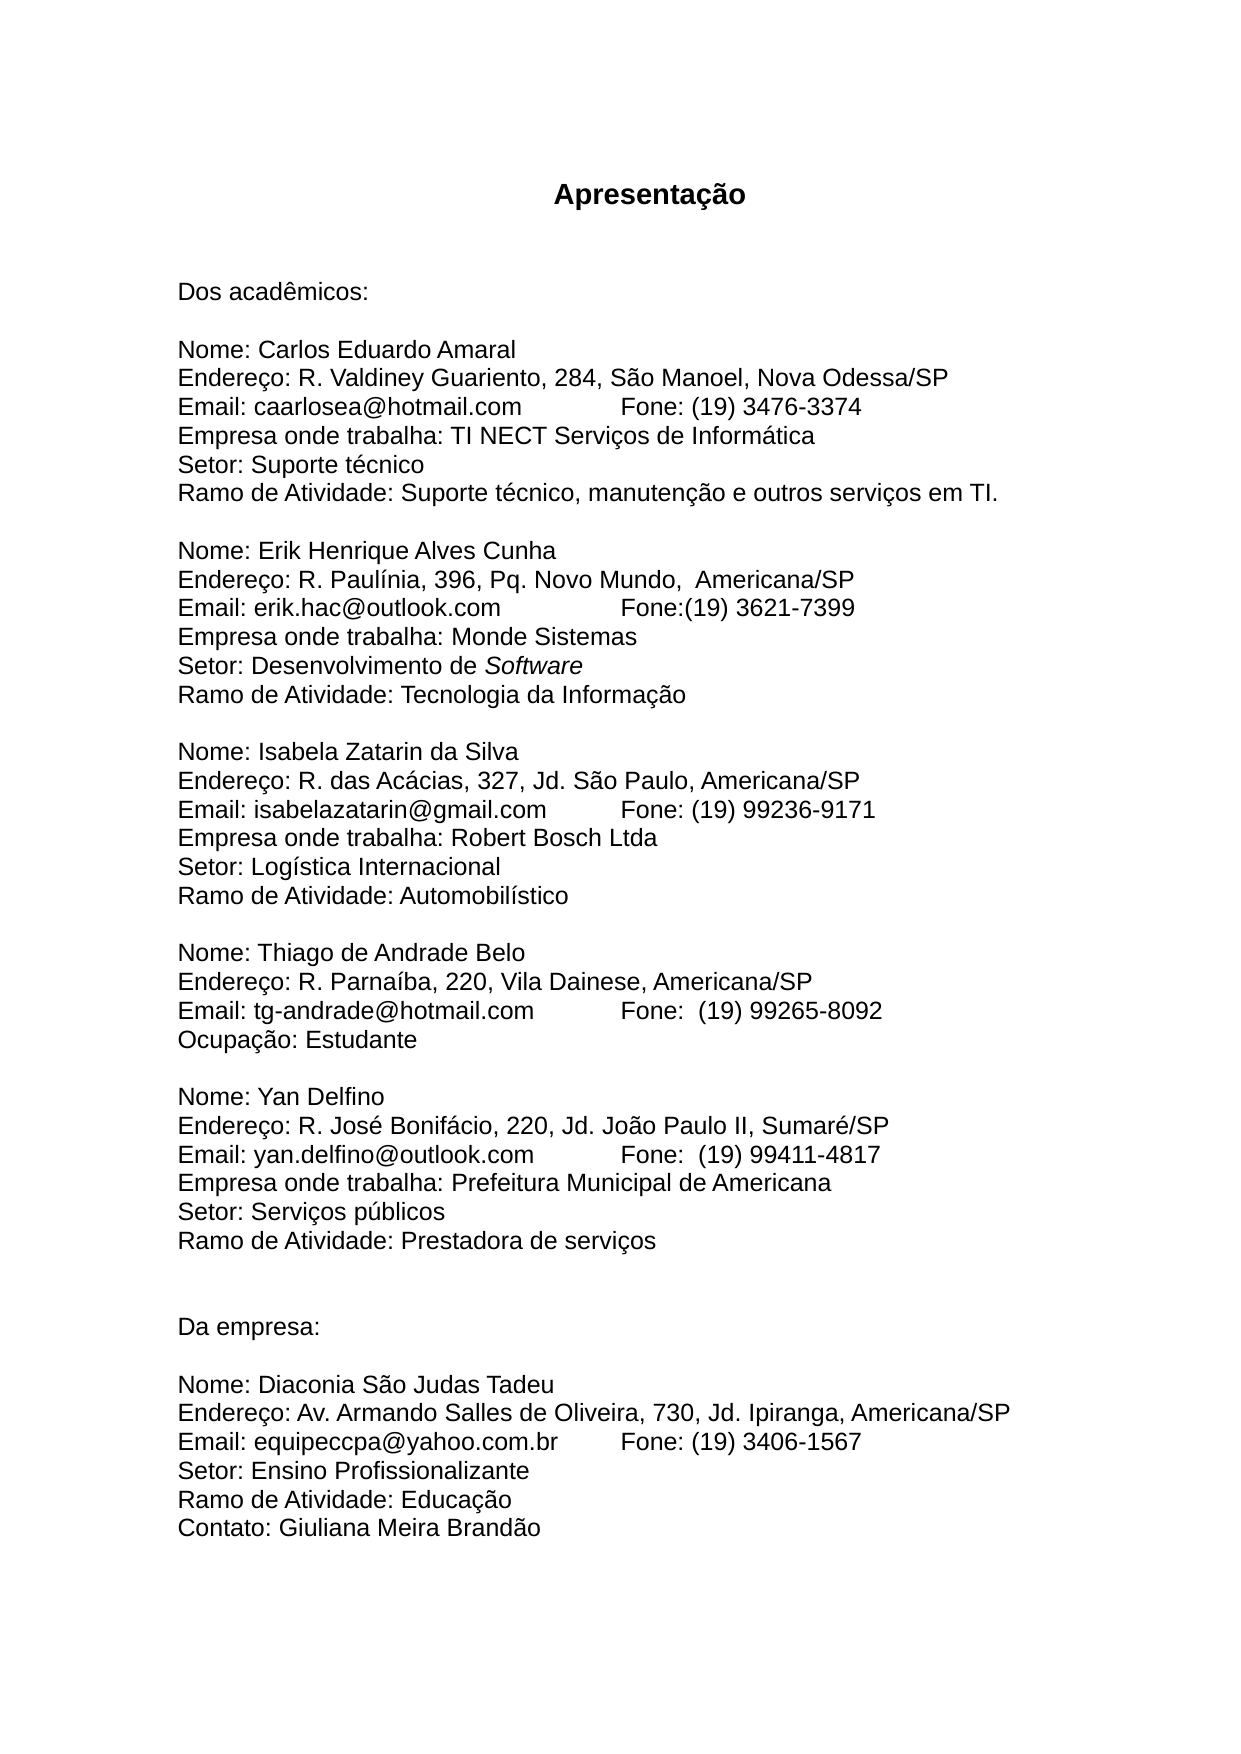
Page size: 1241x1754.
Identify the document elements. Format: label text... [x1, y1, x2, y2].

text Email: erik.hac@outlook.com Fone:(19) 3621-7399 [177, 593, 1122, 622]
text Ocupação: Estudante [177, 1024, 1122, 1053]
text Endereço: R. Valdiney Guariento, 284, São Manoel, Nova Odessa/SP [177, 363, 1122, 392]
text Contato: Giuliana Meira Brandão [177, 1513, 1122, 1542]
text Ramo de Atividade: Prestadora de serviços [177, 1226, 1122, 1254]
text Setor: Logística Internacional [177, 852, 1122, 881]
text Ramo de Atividade: Tecnologia da Informação [177, 679, 1122, 708]
text Ramo de Atividade: Automobilístico [177, 881, 1122, 909]
text Dos acadêmicos: [177, 277, 1122, 306]
text Empresa onde trabalha: Robert Bosch Ltda [177, 823, 1122, 852]
text Endereço: R. José Bonifácio, 220, Jd. João Paulo II, Sumaré/SP [177, 1111, 1122, 1139]
text Nome: Carlos Eduardo Amaral [177, 334, 1122, 363]
text Empresa onde trabalha: Prefeitura Municipal de Americana [177, 1168, 1122, 1197]
text Email: yan.delfino@outlook.com Fone: (19) 99411-4817 [177, 1139, 1122, 1168]
text Empresa onde trabalha: TI NECT Serviços de Informática [177, 421, 1122, 449]
text Endereço: R. Paulínia, 396, Pq. Novo Mundo, Americana/SP [177, 564, 1122, 593]
text Empresa onde trabalha: Monde Sistemas [177, 622, 1122, 651]
text Nome: Erik Henrique Alves Cunha [177, 536, 1122, 564]
text Setor: Ensino Profissionalizante [177, 1456, 1122, 1484]
text Endereço: R. Parnaíba, 220, Vila Dainese, Americana/SP [177, 967, 1122, 996]
text Email: isabelazatarin@gmail.com Fone: (19) 99236-9171 [177, 794, 1122, 823]
text Email: tg-andrade@hotmail.com Fone: (19) 99265-8092 [177, 996, 1122, 1024]
text Da empresa: [177, 1312, 1122, 1341]
text Email: caarlosea@hotmail.com Fone: (19) 3476-3374 [177, 392, 1122, 421]
text Ramo de Atividade: Suporte técnico, manutenção e outros serviços em TI. [177, 478, 1122, 507]
text Setor: Suporte técnico [177, 449, 1122, 478]
text Email: equipeccpa@yahoo.com.br Fone: (19) 3406-1567 [177, 1427, 1122, 1456]
text Setor: Serviços públicos [177, 1197, 1122, 1226]
text Endereço: R. das Acácias, 327, Jd. São Paulo, Americana/SP [177, 766, 1122, 794]
text Setor: Desenvolvimento de Software [177, 651, 1122, 679]
text Nome: Thiago de Andrade Belo [177, 938, 1122, 967]
text Ramo de Atividade: Educação [177, 1484, 1122, 1513]
text Endereço: Av. Armando Salles de Oliveira, 730, Jd. Ipiranga, Americana/SP [177, 1398, 1122, 1427]
text Apresentação [177, 177, 1122, 211]
text Nome: Diaconia São Judas Tadeu [177, 1369, 1122, 1398]
text Nome: Isabela Zatarin da Silva [177, 737, 1122, 766]
text Nome: Yan Delfino [177, 1082, 1122, 1111]
